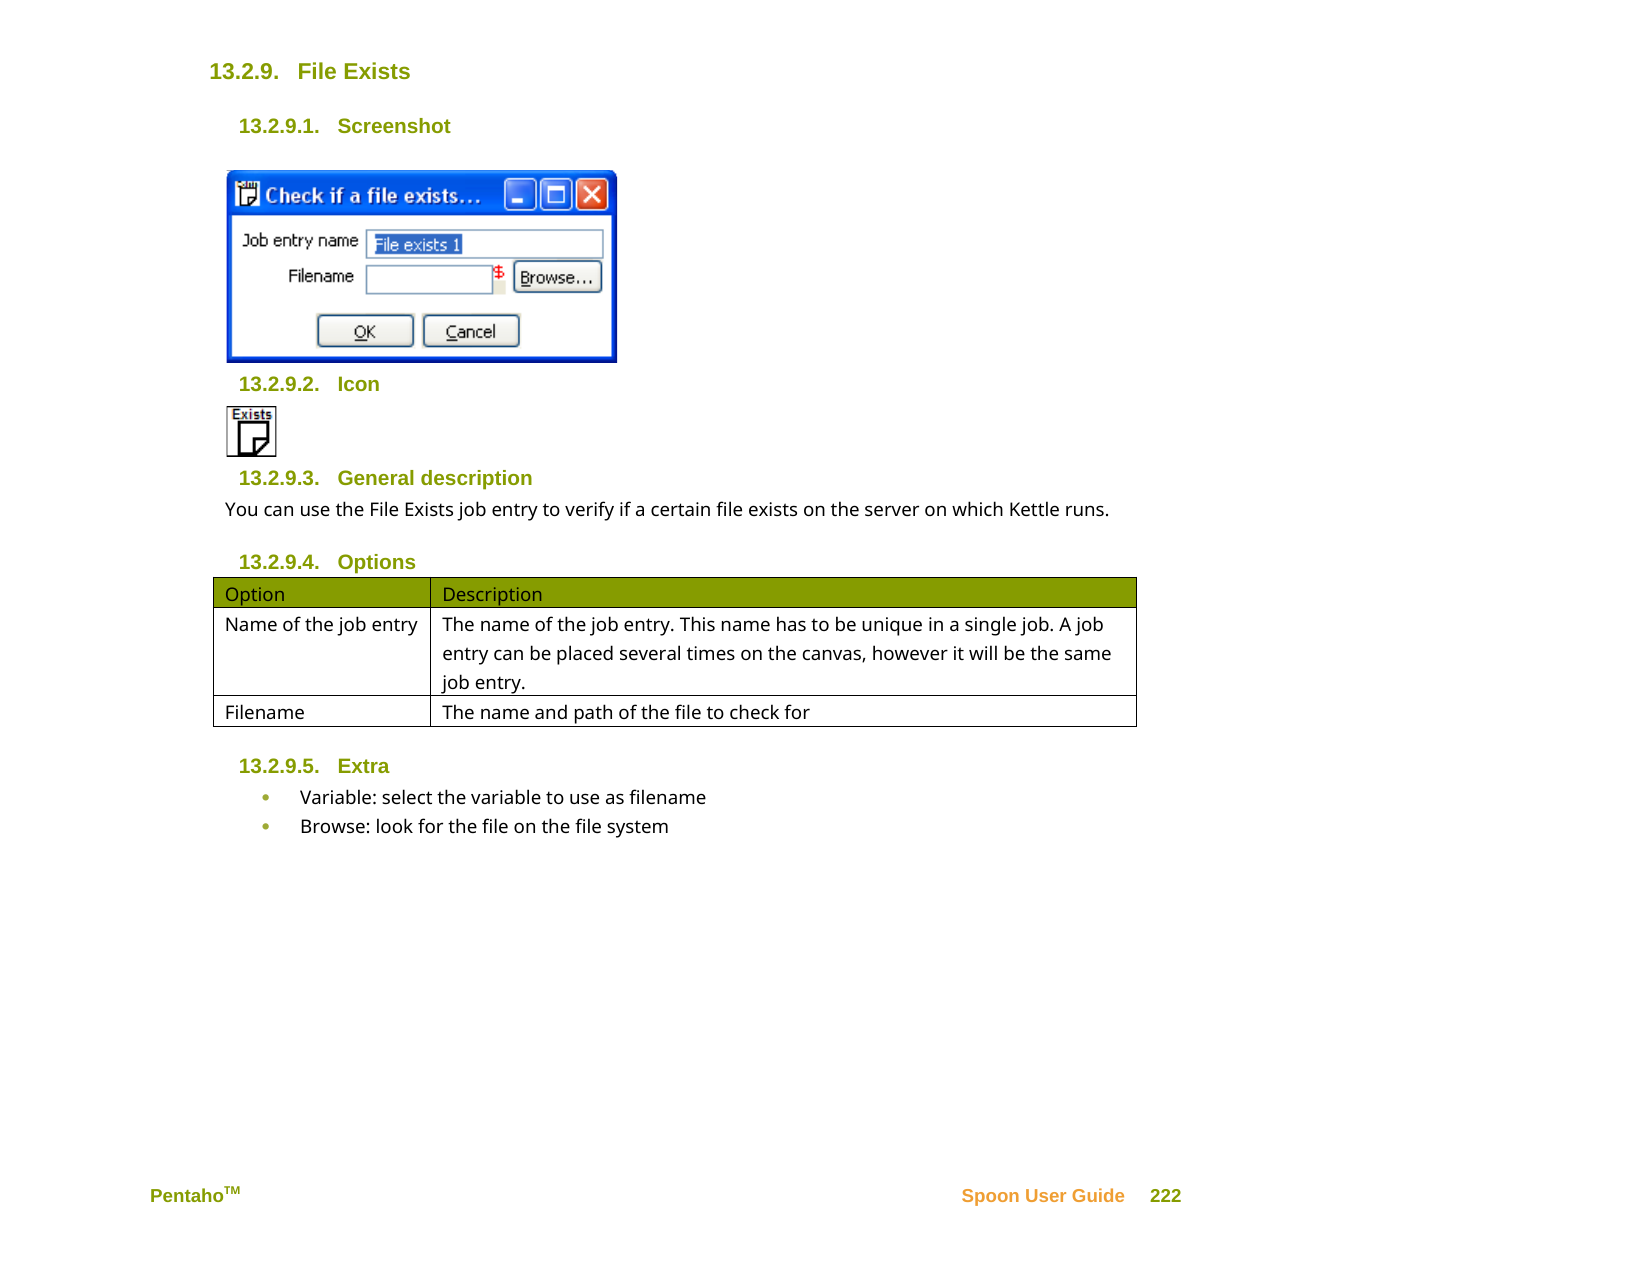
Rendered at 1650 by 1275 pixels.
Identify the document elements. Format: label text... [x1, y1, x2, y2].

subtitle Options [239, 541, 1500, 576]
table_cell Name of the job entry [214, 608, 430, 695]
table_cell The name of the job entry. This name has to be unique in a single job. A job entry can be placed several times on the canvas, however it will be the same job entry. [431, 608, 1136, 695]
picture [226, 170, 618, 363]
table_cell The name and path of the file to check for [431, 696, 1136, 726]
table_header Description [431, 578, 1136, 607]
table_header Option [214, 578, 430, 607]
subtitle Icon [239, 369, 1500, 398]
subtitle File Exists [209, 52, 1500, 87]
subtitle Extra [239, 746, 1500, 780]
subtitle General description [239, 463, 1500, 493]
table_cell Filename [214, 696, 430, 726]
list Variable: select the variable to use as filename [262, 781, 1500, 810]
text You can use the File Exists job entry to verify if a certain file exists on the server on which Kettle runs. [225, 493, 1500, 522]
list Browse: look for the file on the file system [262, 810, 1500, 839]
subtitle Screenshot [239, 106, 1500, 141]
picture [226, 406, 277, 457]
